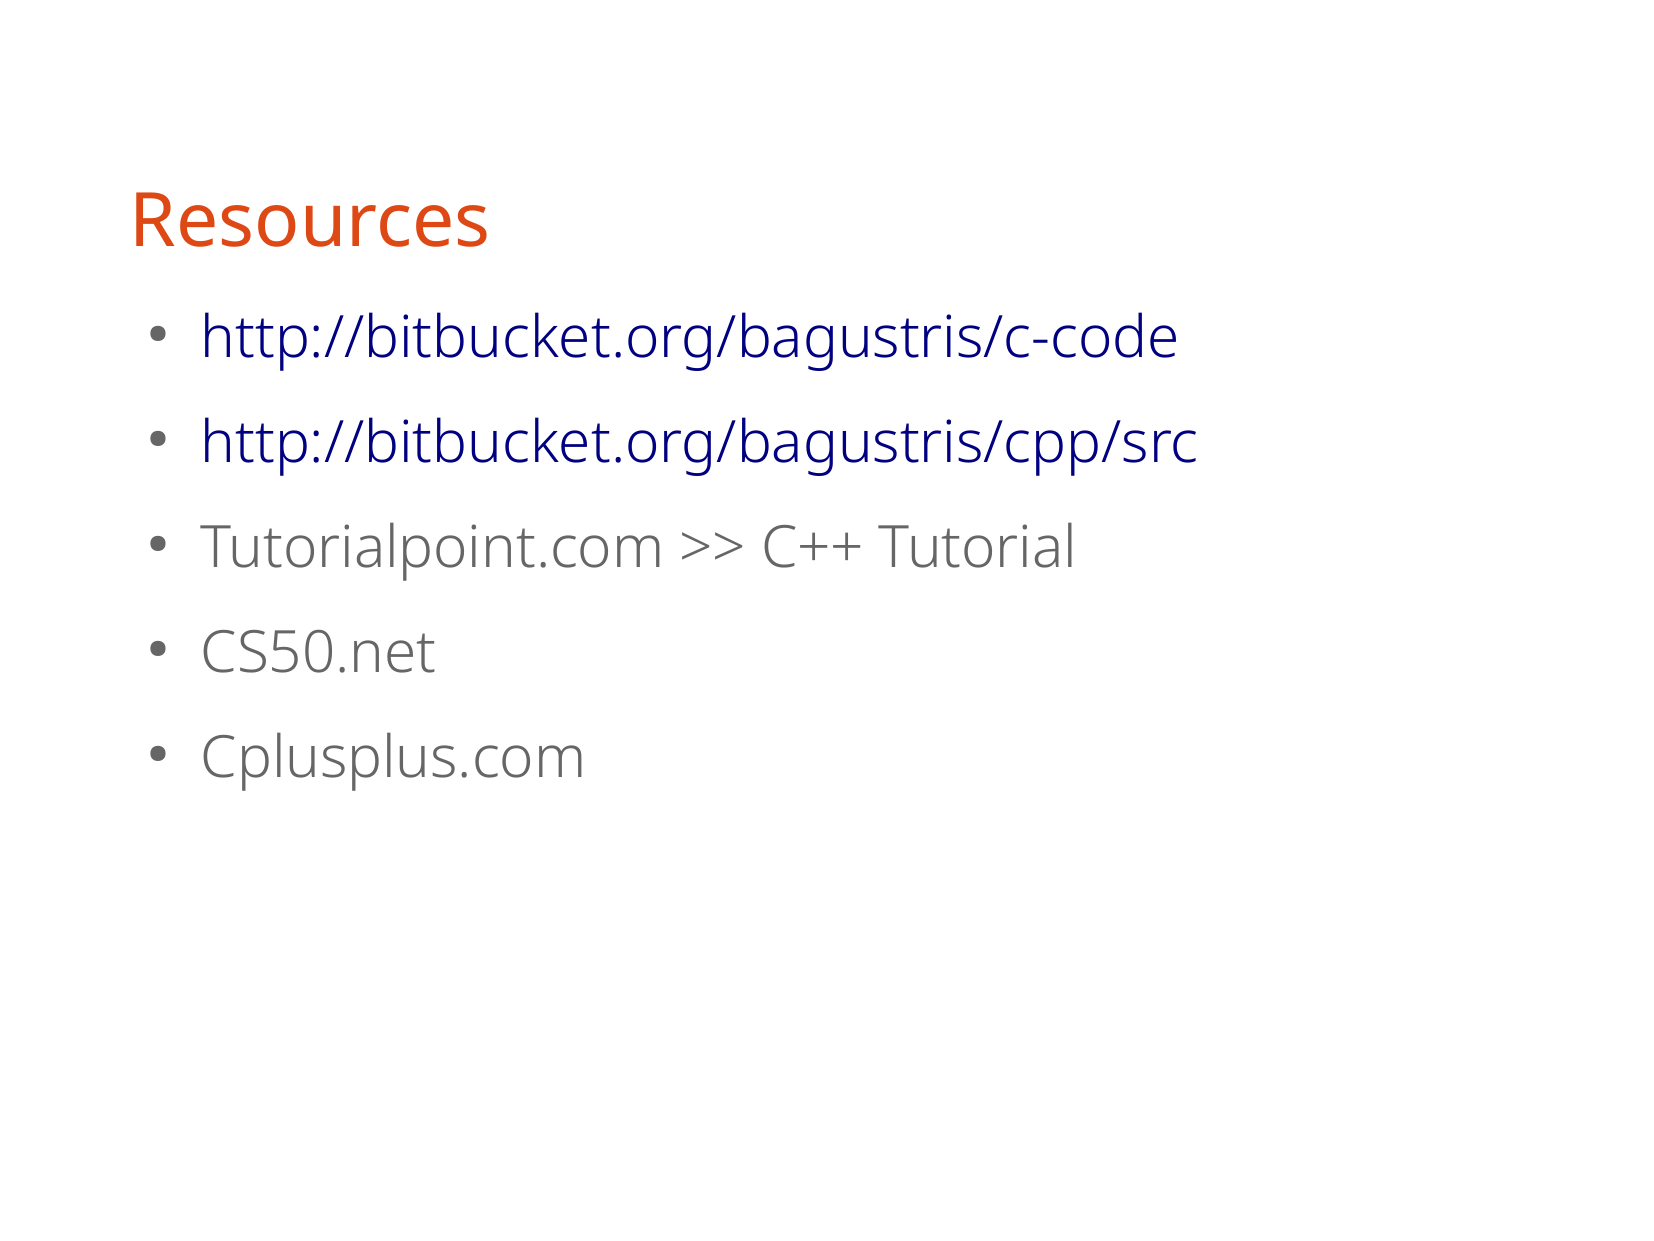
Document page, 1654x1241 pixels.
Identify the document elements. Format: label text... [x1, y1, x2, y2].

title Resources [129, 153, 1518, 281]
list http://bitbucket.org/bagustris/c-code http://bitbucket.org/bagustris/cpp/src Tutorialpoint.com >> C++ Tutorial CS50.net Cplusplus.com [129, 295, 1518, 1010]
